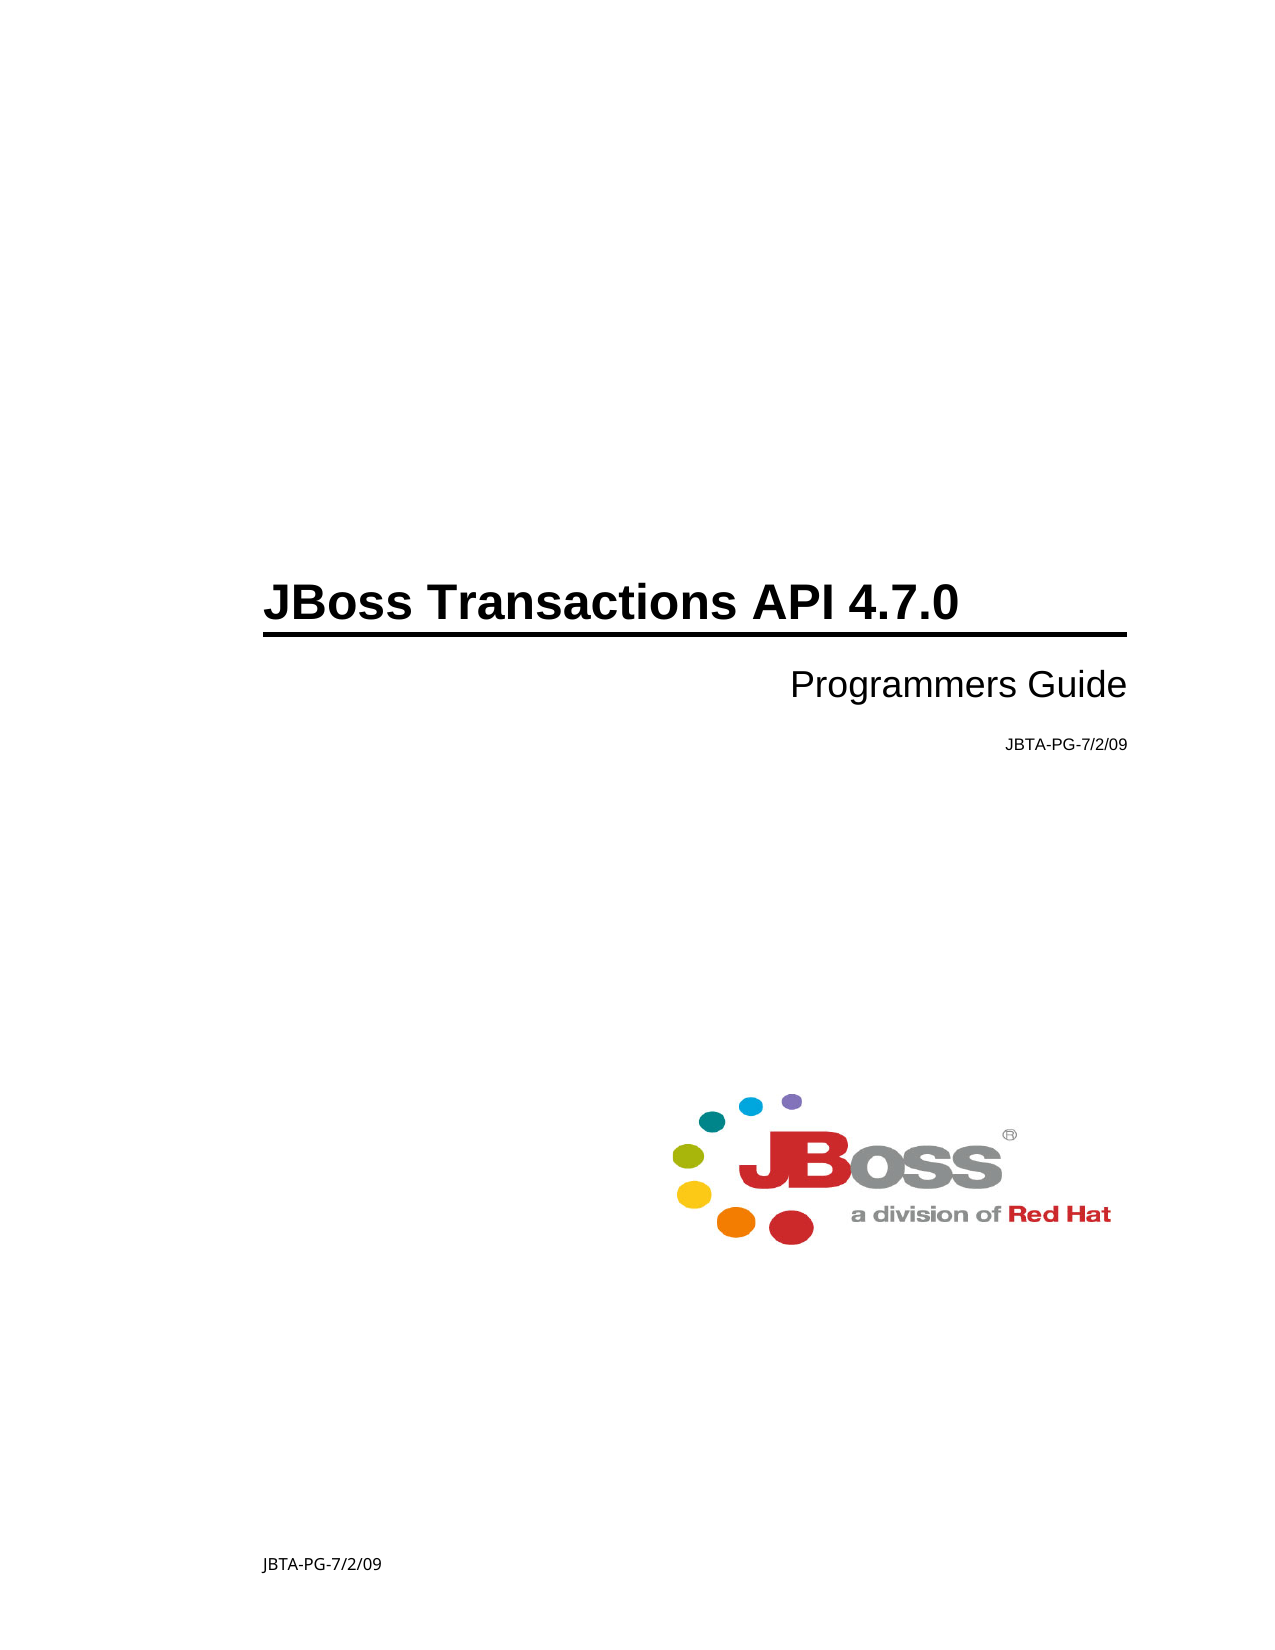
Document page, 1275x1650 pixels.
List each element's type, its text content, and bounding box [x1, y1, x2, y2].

text JBTA-PG-7/2/09 [263, 735, 1127, 754]
picture [672, 1094, 1111, 1245]
subtitle Programmers Guide [263, 662, 1127, 706]
title JBoss Transactions API 4.7.0 [263, 573, 1127, 632]
